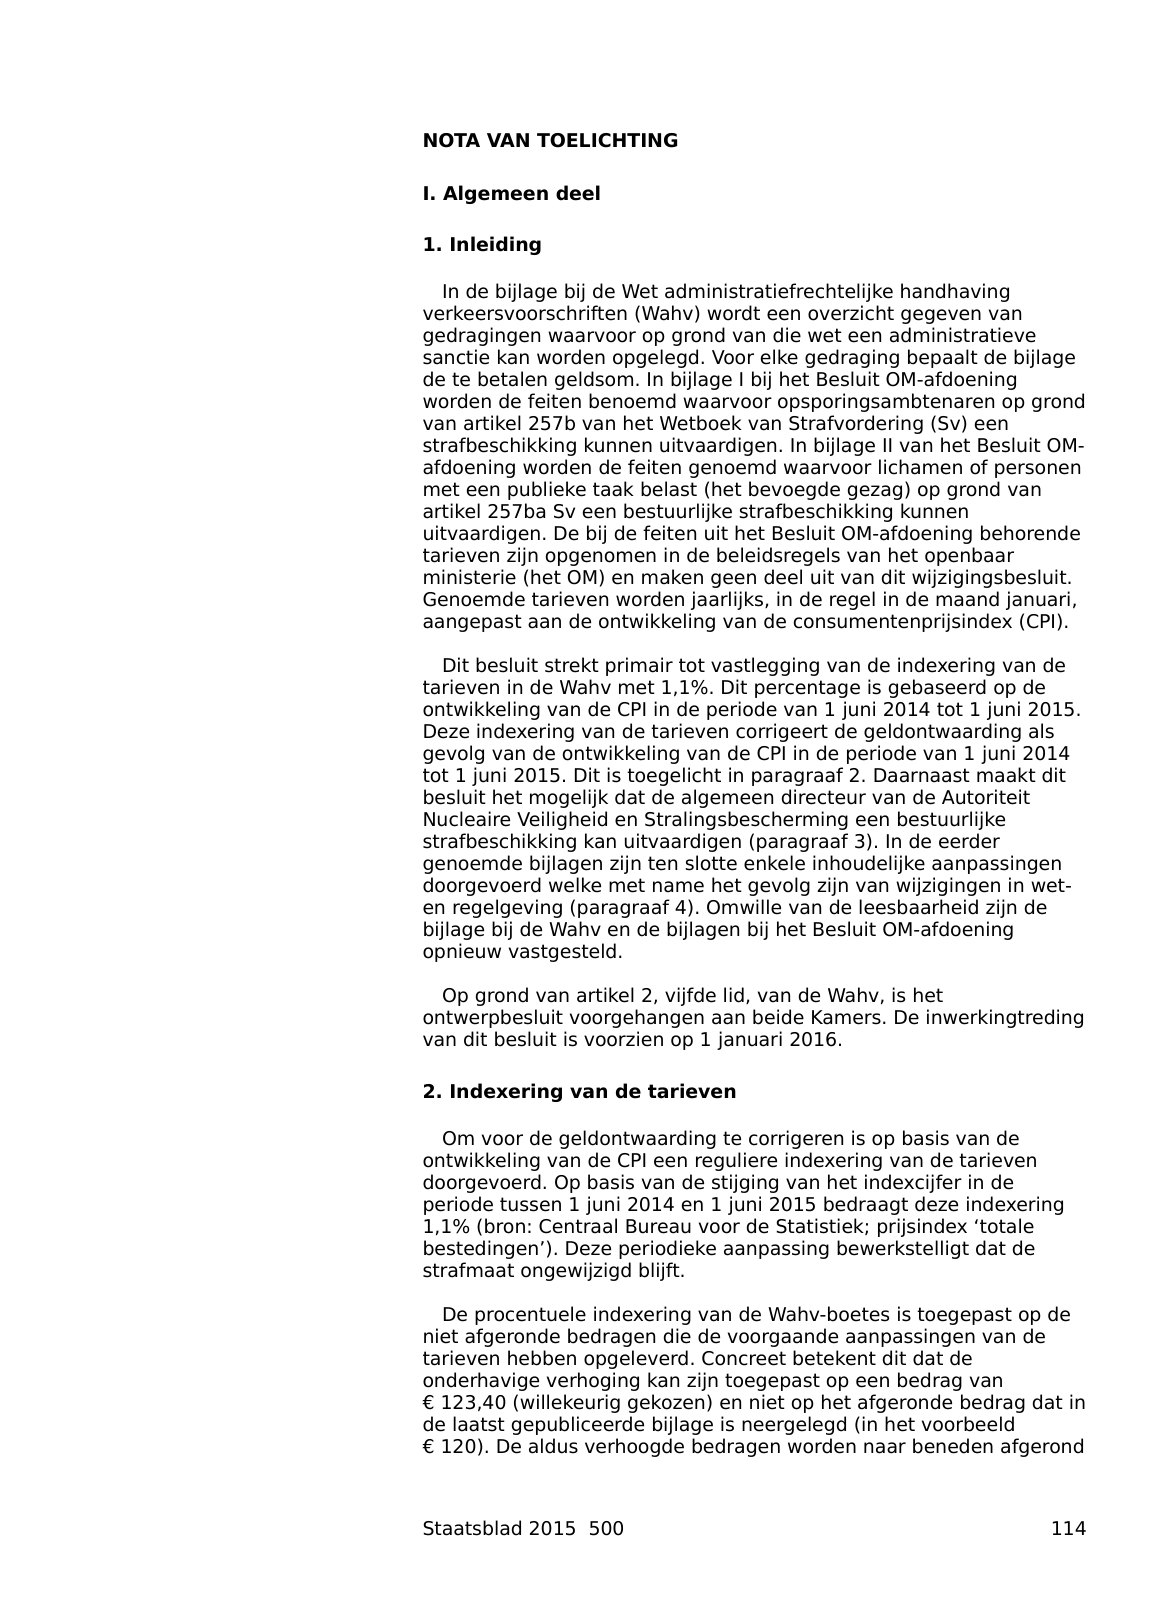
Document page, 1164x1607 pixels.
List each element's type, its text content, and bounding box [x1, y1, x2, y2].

text Dit besluit strekt primair tot vastlegging van de indexering van de tarieven in de Wahv met 1,1%. Dit percentage is gebaseerd op de ontwikkeling van de CPI in de periode van 1 juni 2014 tot 1 juni 2015. Deze indexering van de tarieven corrigeert de geldontwaarding als gevolg van de ontwikkeling van de CPI in de periode van 1 juni 2014 tot 1 juni 2015. Dit is toegelicht in paragraaf 2. Daarnaast maakt dit besluit het mogelijk dat de algemeen directeur van de Autoriteit Nucleaire Veiligheid en Stralingsbescherming een bestuurlijke strafbeschikking kan uitvaardigen (paragraaf 3). In de eerder genoemde bijlagen zijn ten slotte enkele inhoudelijke aanpassingen doorgevoerd welke met name het gevolg zijn van wijzigingen in wet- en regelgeving (paragraaf 4). Omwille van de leesbaarheid zijn de bijlage bij de Wahv en de bijlagen bij het Besluit OM-afdoening opnieuw vastgesteld. [422, 655, 1087, 963]
text In de bijlage bij de Wet administratiefrechtelijke handhaving verkeersvoorschriften (Wahv) wordt een overzicht gegeven van gedragingen waarvoor op grond van die wet een administratieve sanctie kan worden opgelegd. Voor elke gedraging bepaalt de bijlage de te betalen geldsom. In bijlage I bij het Besluit OM-afdoening worden de feiten benoemd waarvoor opsporingsambtenaren op grond van artikel 257b van het Wetboek van Strafvordering (Sv) een strafbeschikking kunnen uitvaardigen. In bijlage II van het Besluit OM-afdoening worden de feiten genoemd waarvoor lichamen of personen met een publieke taak belast (het bevoegde gezag) op grond van artikel 257ba Sv een bestuurlijke strafbeschikking kunnen uitvaardigen. De bij de feiten uit het Besluit OM-afdoening behorende tarieven zijn opgenomen in de beleidsregels van het openbaar ministerie (het OM) en maken geen deel uit van dit wijzigingsbesluit. Genoemde tarieven worden jaarlijks, in de regel in de maand januari, aangepast aan de ontwikkeling van de consumentenprijsindex (CPI). [422, 281, 1087, 633]
subtitle 2. Indexering van de tarieven [422, 1081, 1087, 1103]
subtitle 1. Inleiding [422, 234, 1087, 256]
text Op grond van artikel 2, vijfde lid, van de Wahv, is het ontwerpbesluit voorgehangen aan beide Kamers. De inwerkingtreding van dit besluit is voorzien op 1 januari 2016. [422, 985, 1087, 1051]
subtitle I. Algemeen deel [422, 182, 1087, 204]
text De procentuele indexering van de Wahv-boetes is toegepast op de niet afgeronde bedragen die de voorgaande aanpassingen van de tarieven hebben opgeleverd. Concreet betekent dit dat de onderhavige verhoging kan zijn toegepast op een bedrag van € 123,40 (willekeurig gekozen) en niet op het afgeronde bedrag dat in de laatst gepubliceerde bijlage is neergelegd (in het voorbeeld € 120). De aldus verhoogde bedragen worden naar beneden afgerond [422, 1304, 1087, 1458]
text Om voor de geldontwaarding te corrigeren is op basis van de ontwikkeling van de CPI een reguliere indexering van de tarieven doorgevoerd. Op basis van de stijging van het indexcijfer in de periode tussen 1 juni 2014 en 1 juni 2015 bedraagt deze indexering 1,1% (bron: Centraal Bureau voor de Statistiek; prijsindex ‘totale bestedingen’). Deze periodieke aanpassing bewerkstelligt dat de strafmaat ongewijzigd blijft. [422, 1128, 1087, 1282]
subtitle NOTA VAN TOELICHTING [422, 130, 1087, 152]
